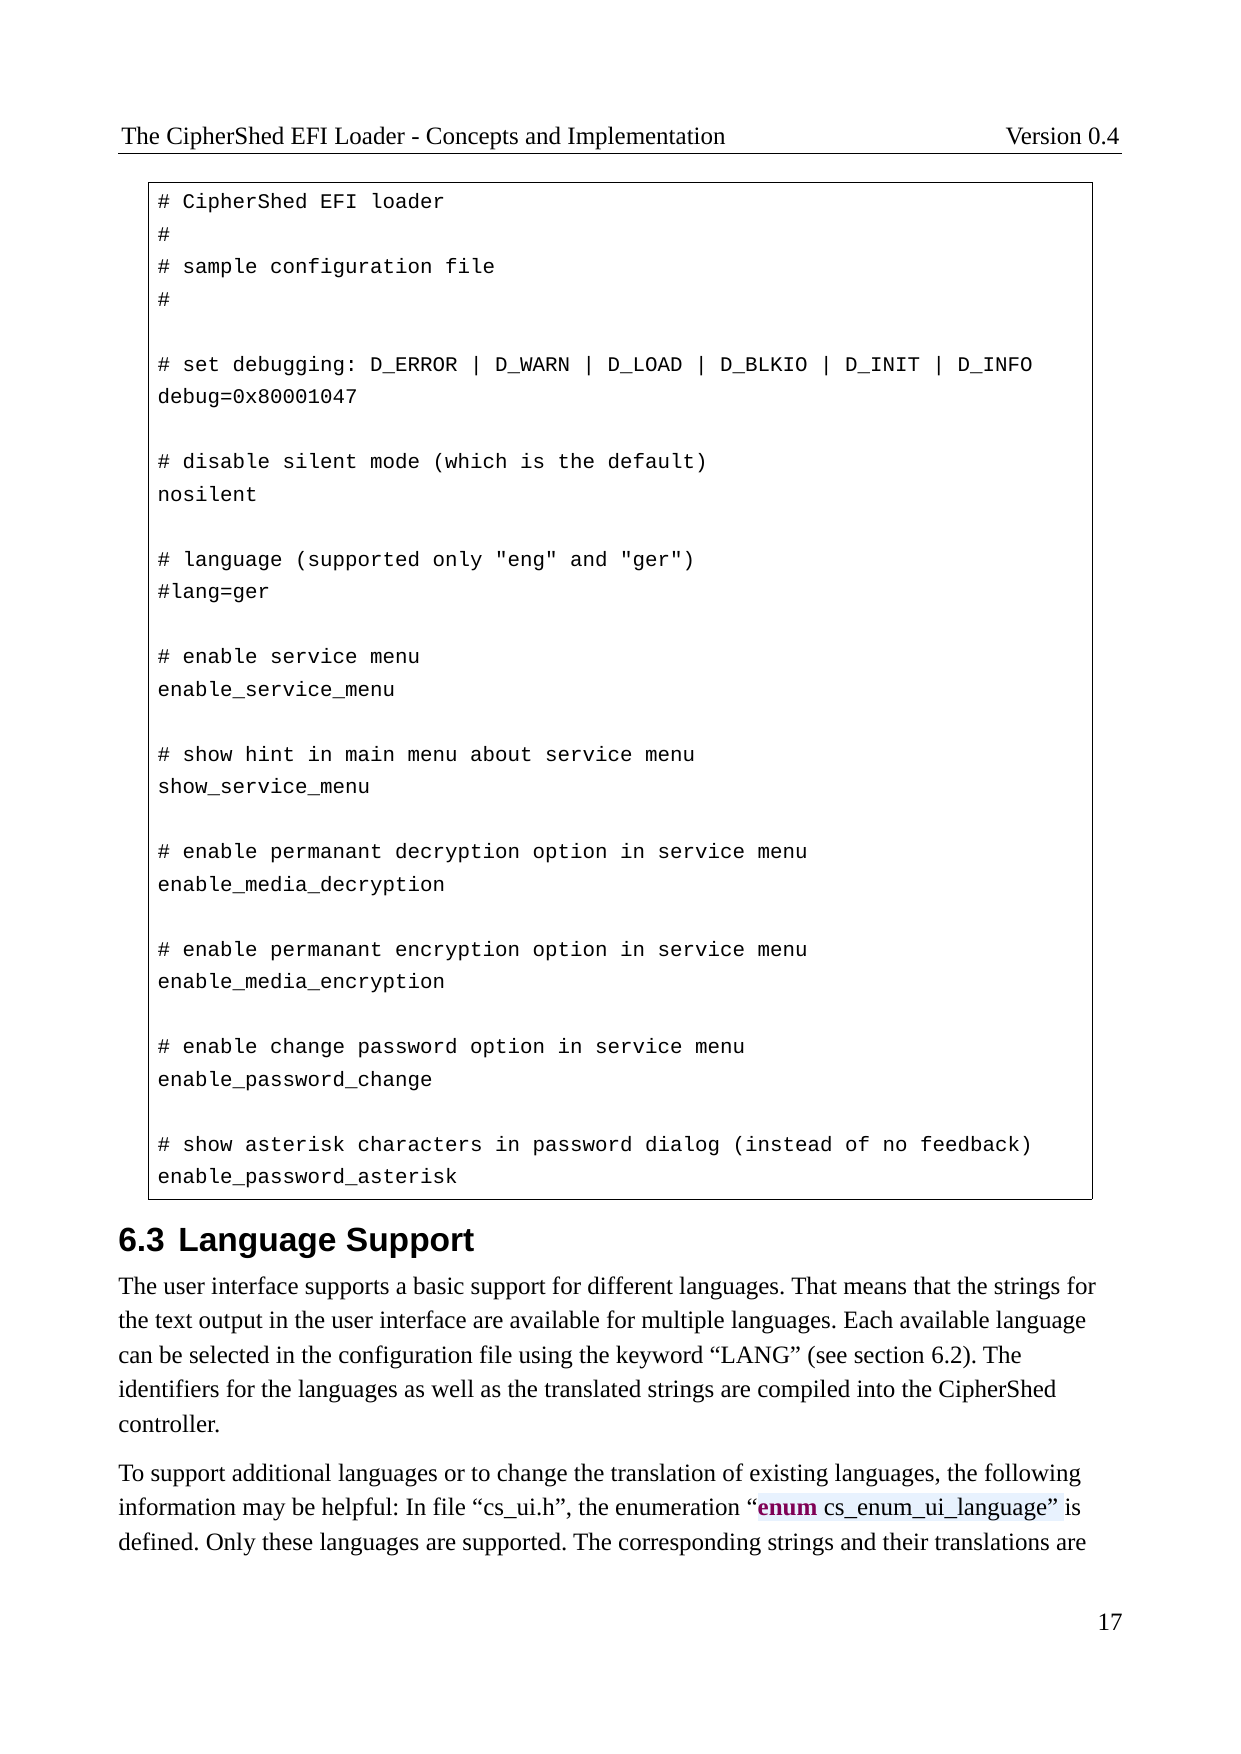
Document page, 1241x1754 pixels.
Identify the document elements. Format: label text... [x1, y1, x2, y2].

text # show asterisk characters in password dialog (instead of no feedback) [149, 1125, 1092, 1157]
text # [149, 215, 1092, 247]
subtitle Language Support [118, 1220, 1122, 1258]
text enable_password_change [149, 1060, 1092, 1092]
text To support additional languages or to change the translation of existing languages, the following information may be helpful: In file “cs_ui.h”, the enumeration “enum cs_enum_ui_language” is defined. Only these languages are supported. The corresponding strings and their translations are [118, 1458, 1122, 1556]
text # CipherShed EFI loader [149, 183, 1092, 215]
text enable_service_menu [149, 670, 1092, 702]
text # enable change password option in service menu [149, 1027, 1092, 1060]
text show_service_menu [149, 767, 1092, 800]
text nosilent [149, 475, 1092, 507]
text # show hint in main menu about service menu [149, 735, 1092, 767]
text enable_media_decryption [149, 865, 1092, 897]
text # enable service menu [149, 637, 1092, 670]
text # [149, 280, 1092, 312]
text # disable silent mode (which is the default) [149, 442, 1092, 475]
text # set debugging: D_ERROR | D_WARN | D_LOAD | D_BLKIO | D_INIT | D_INFO [149, 345, 1092, 377]
text enable_media_encryption [149, 962, 1092, 995]
text The user interface supports a basic support for different languages. That means that the strings for the text output in the user interface are available for multiple languages. Each available language can be selected in the configuration file using the keyword “LANG” (see section 6.2). The identifiers for the languages as well as the translated strings are compiled into the CipherShed controller. [118, 1271, 1122, 1438]
text debug=0x80001047 [149, 377, 1092, 410]
text #lang=ger [149, 572, 1092, 605]
text # sample configuration file [149, 247, 1092, 280]
text # enable permanant encryption option in service menu [149, 930, 1092, 962]
text enable_password_asterisk [149, 1157, 1092, 1199]
text # language (supported only "eng" and "ger") [149, 540, 1092, 572]
text # enable permanant decryption option in service menu [149, 832, 1092, 865]
